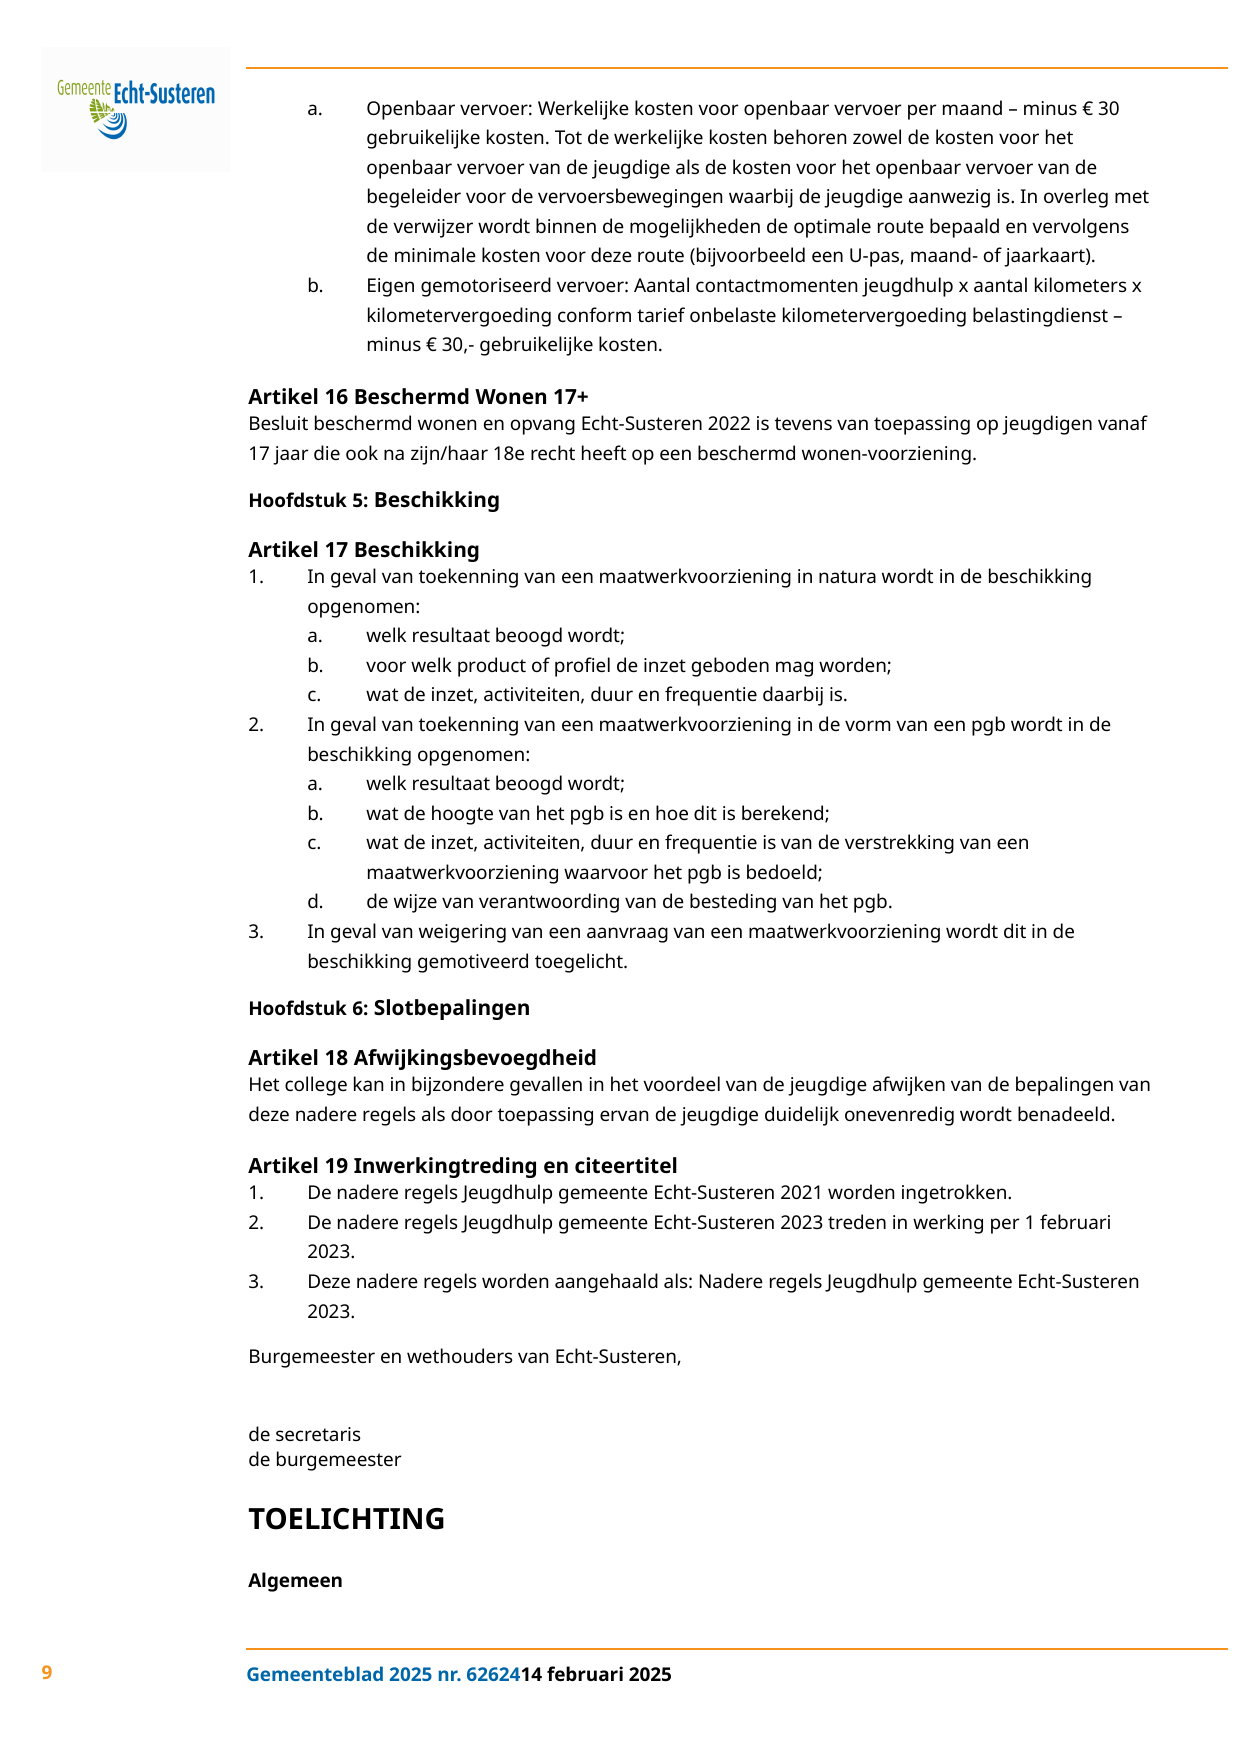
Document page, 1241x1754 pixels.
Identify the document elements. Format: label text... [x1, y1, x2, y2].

list Eigen gemotoriseerd vervoer: Aantal contactmomenten jeugdhulp x aantal kilometers x kilometervergoeding conform tarief onbelaste kilometervergoeding belastingdienst – minus € 30,- gebruikelijke kosten. [307, 272, 1152, 357]
list voor welk product of profiel de inzet geboden mag worden; [307, 652, 1152, 678]
list De nadere regels Jeugdhulp gemeente Echt-Susteren 2021 worden ingetrokken. [248, 1179, 1152, 1205]
list Deze nadere regels worden aangehaald als: Nadere regels Jeugdhulp gemeente Echt-Susteren 2023. [248, 1268, 1152, 1324]
text Hoofdstuk 5: Beschikking [248, 486, 1152, 514]
list de wijze van verantwoording van de besteding van het pgb. [307, 889, 1152, 914]
text Artikel 16 Beschermd Wonen 17+ [248, 382, 1152, 410]
text de secretaris [248, 1421, 1152, 1446]
text Besluit beschermd wonen en opvang Echt-Susteren 2022 is tevens van toepassing op jeugdigen vanaf 17 jaar die ook na zijn/haar 18e recht heeft op een beschermd wonen-voorziening. [248, 410, 1152, 466]
list wat de hoogte van het pgb is en hoe dit is berekend; [307, 800, 1152, 826]
text Artikel 17 Beschikking [248, 535, 1152, 563]
list De nadere regels Jeugdhulp gemeente Echt-Susteren 2023 treden in werking per 1 februari 2023. [248, 1209, 1152, 1264]
list Openbaar vervoer: Werkelijke kosten voor openbaar vervoer per maand – minus € 30 gebruikelijke kosten. Tot de werkelijke kosten behoren zowel de kosten voor het openbaar vervoer van de jeugdige als de kosten voor het openbaar vervoer van de begeleider voor de vervoersbewegingen waarbij de jeugdige aanwezig is. In overleg met de verwijzer wordt binnen de mogelijkheden de optimale route bepaald en vervolgens de minimale kosten voor deze route (bijvoorbeeld een U-pas, maand- of jaarkaart). [307, 95, 1152, 268]
list welk resultaat beoogd wordt; [307, 770, 1152, 796]
text Artikel 19 Inwerkingtreding en citeertitel [248, 1151, 1152, 1179]
text Burgemeester en wethouders van Echt-Susteren, [248, 1343, 1152, 1369]
list In geval van weigering van een aanvraag van een maatwerkvoorziening wordt dit in de beschikking gemotiveerd toegelicht. [248, 918, 1152, 973]
text de burgemeester [248, 1446, 1152, 1472]
list welk resultaat beoogd wordt; [307, 622, 1152, 648]
text TOELICHTING [248, 1498, 1152, 1538]
list In geval van toekenning van een maatwerkvoorziening in de vorm van een pgb wordt in de beschikking opgenomen: [248, 711, 1152, 766]
text Algemeen [248, 1567, 1152, 1592]
list In geval van toekenning van een maatwerkvoorziening in natura wordt in de beschikking opgenomen: [248, 563, 1152, 618]
list wat de inzet, activiteiten, duur en frequentie daarbij is. [307, 682, 1152, 707]
picture [41, 47, 231, 172]
text Het college kan in bijzondere gevallen in het voordeel van de jeugdige afwijken van de bepalingen van deze nadere regels als door toepassing ervan de jeugdige duidelijk onevenredig wordt benadeeld. [248, 1071, 1152, 1126]
list wat de inzet, activiteiten, duur en frequentie is van de verstrekking van een maatwerkvoorziening waarvoor het pgb is bedoeld; [307, 829, 1152, 885]
text Hoofdstuk 6: Slotbepalingen [248, 993, 1152, 1022]
text Artikel 18 Afwijkingsbevoegdheid [248, 1043, 1152, 1071]
